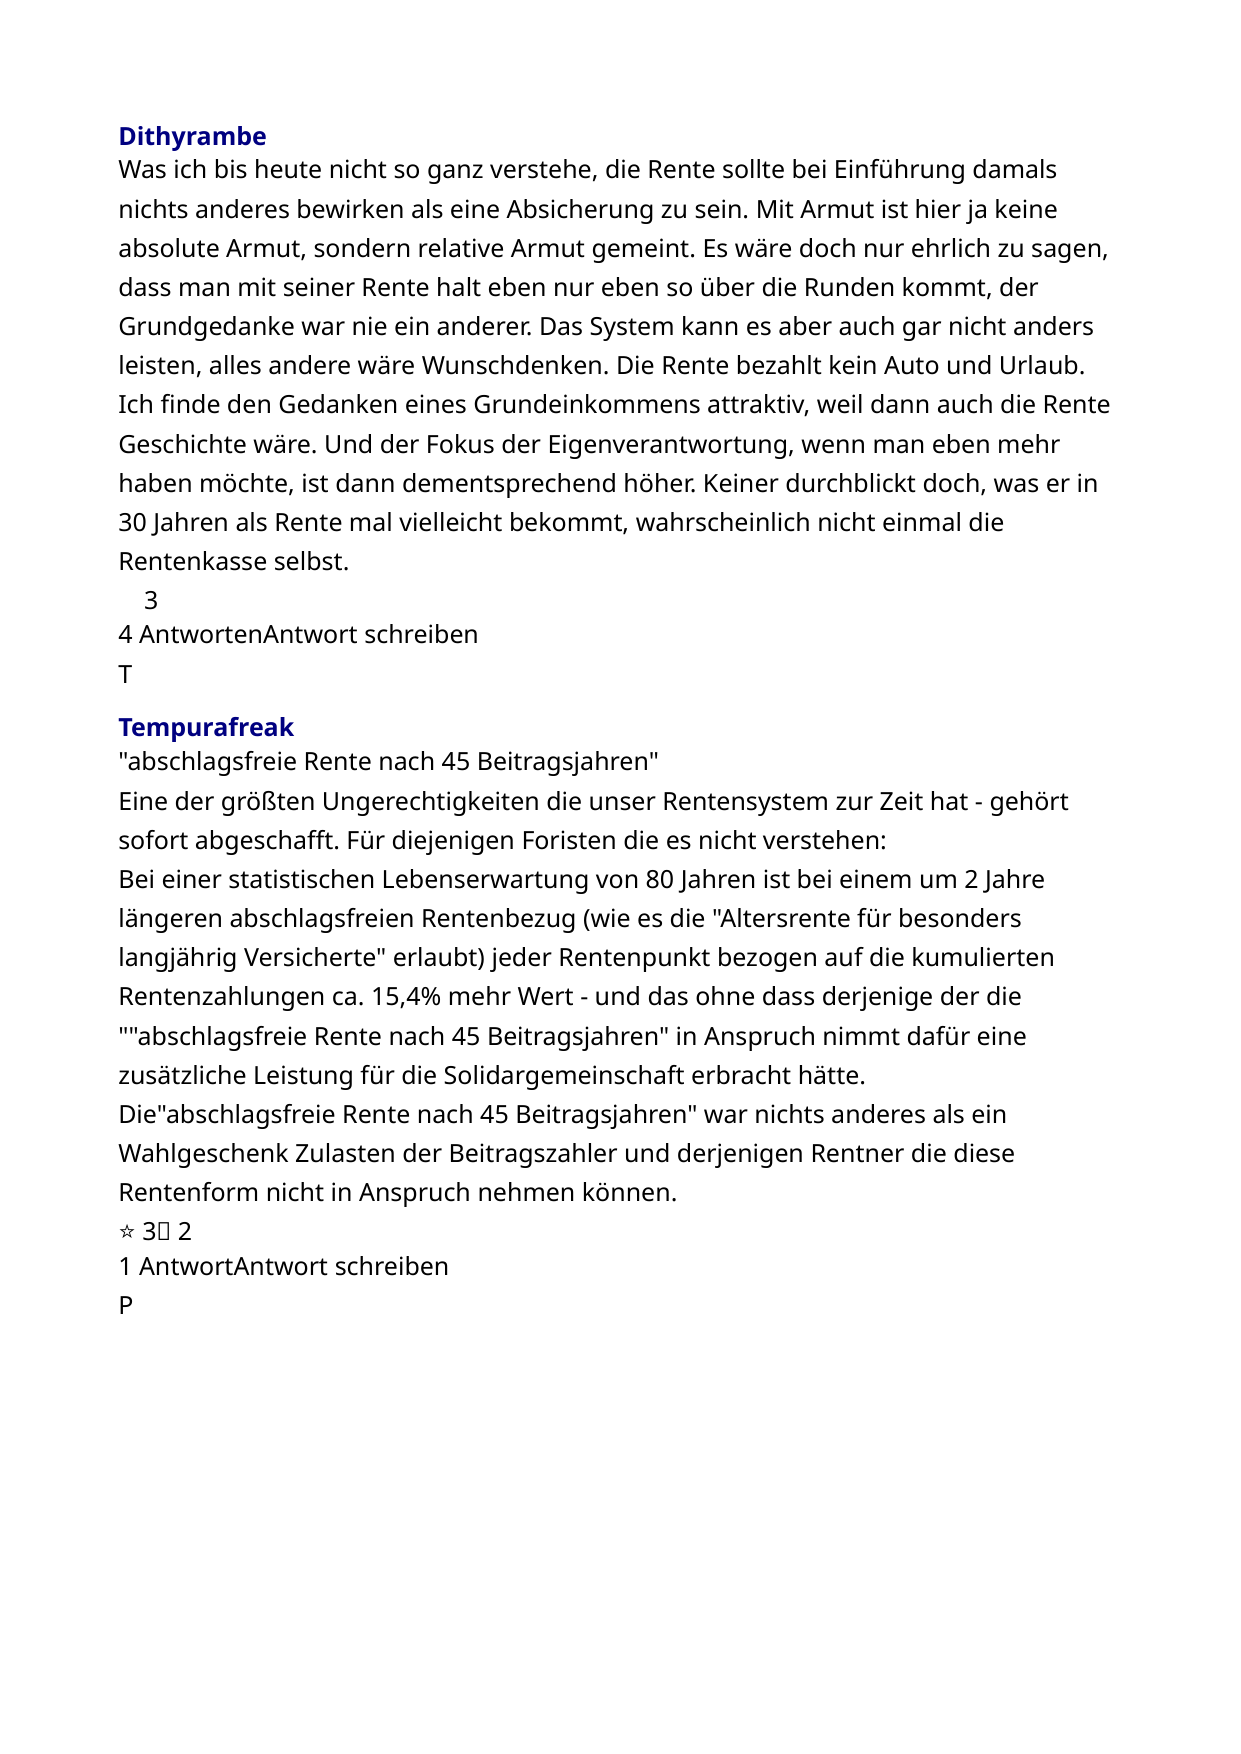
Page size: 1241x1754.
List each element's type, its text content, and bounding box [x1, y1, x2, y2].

text 4 AntwortenAntwort schreiben [118, 617, 1122, 651]
subtitle Tempurafreak [118, 710, 1122, 744]
subtitle Dithyrambe [118, 118, 1122, 152]
text Bei einer statistischen Lebenserwartung von 80 Jahren ist bei einem um 2 Jahre längeren abschlagsfreien Rentenbezug (wie es die "Altersrente für besonders langjährig Versicherte" erlaubt) jeder Rentenpunkt bezogen auf die kumulierten Rentenzahlungen ca. 15,4% mehr Wert - und das ohne dass derjenige der die ""abschlagsfreie Rente nach 45 Beitragsjahren" in Anspruch nimmt dafür eine zusätzliche Leistung für die Solidargemeinschaft erbracht hätte. [118, 862, 1122, 1091]
text Die"abschlagsfreie Rente nach 45 Beitragsjahren" war nichts anderes als ein Wahlgeschenk Zulasten der Beitragszahler und derjenigen Rentner die diese Rentenform nicht in Anspruch nehmen können. [118, 1097, 1122, 1209]
text Was ich bis heute nicht so ganz verstehe, die Rente sollte bei Einführung damals nichts anderes bewirken als eine Absicherung zu sein. Mit Armut ist hier ja keine absolute Armut, sondern relative Armut gemeint. Es wäre doch nur ehrlich zu sagen, dass man mit seiner Rente halt eben nur eben so über die Runden kommt, der Grundgedanke war nie ein anderer. Das System kann es aber auch gar nicht anders leisten, alles andere wäre Wunschdenken. Die Rente bezahlt kein Auto und Urlaub. Ich finde den Gedanken eines Grundeinkommens attraktiv, weil dann auch die Rente Geschichte wäre. Und der Fokus der Eigenverantwortung, wenn man eben mehr haben möchte, ist dann dementsprechend höher. Keiner durchblickt doch, was er in 30 Jahren als Rente mal vielleicht bekommt, wahrscheinlich nicht einmal die Rentenkasse selbst. [118, 152, 1122, 578]
text Eine der größten Ungerechtigkeiten die unser Rentensystem zur Zeit hat - gehört sofort abgeschafft. Für diejenigen Foristen die es nicht verstehen: [118, 783, 1122, 856]
text 1 AntwortAntwort schreiben [118, 1248, 1122, 1282]
text "abschlagsfreie Rente nach 45 Beitragsjahren" [118, 744, 1122, 778]
text 🤨 3 [118, 583, 1122, 617]
text P [118, 1287, 1122, 1321]
text ⭐️ 3🤨 2 [118, 1214, 1122, 1248]
text T [118, 656, 1122, 690]
